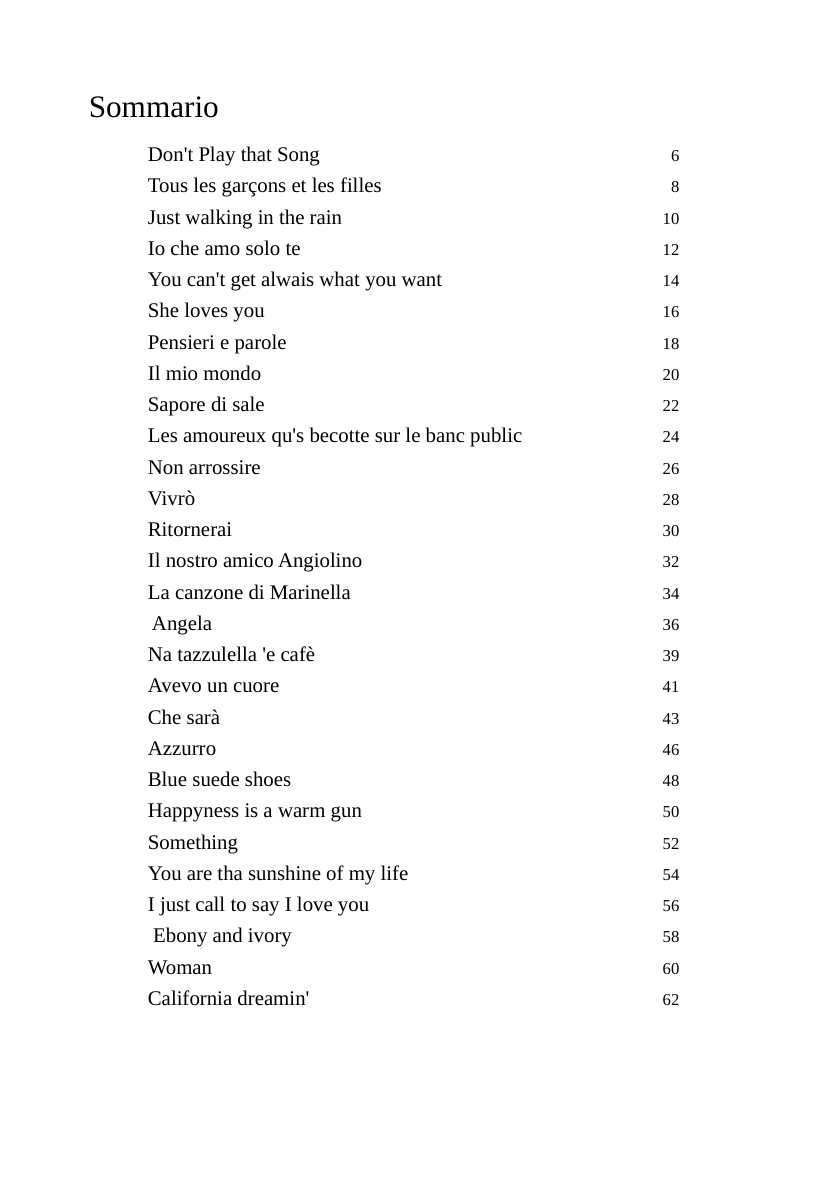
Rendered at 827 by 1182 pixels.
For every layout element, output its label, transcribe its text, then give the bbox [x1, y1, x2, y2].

text Il nostro amico Angiolino 32 [88, 548, 738, 572]
text Something 52 [88, 830, 738, 854]
text Angela 36 [88, 611, 738, 635]
text Ebony and ivory 58 [88, 923, 738, 947]
text Tous les garçons et les filles 8 [88, 173, 738, 197]
text Don't Play that Song 6 [88, 142, 738, 166]
text Io che amo solo te 12 [88, 236, 738, 260]
text Blue suede shoes 48 [88, 767, 738, 791]
text Woman 60 [88, 955, 738, 979]
text Il mio mondo 20 [88, 361, 738, 385]
text Les amoureux qu's becotte sur le banc public 24 [88, 423, 738, 447]
text Azzurro 46 [88, 736, 738, 760]
text Non arrossire 26 [88, 455, 738, 479]
text Vivrò 28 [88, 486, 738, 510]
text Sommario [88, 88, 738, 124]
text Ritornerai 30 [88, 517, 738, 541]
text Just walking in the rain 10 [88, 205, 738, 229]
text I just call to say I love you 56 [88, 892, 738, 916]
text She loves you 16 [88, 298, 738, 322]
text You are tha sunshine of my life 54 [88, 861, 738, 885]
text Sapore di sale 22 [88, 392, 738, 416]
text La canzone di Marinella 34 [88, 580, 738, 604]
text Happyness is a warm gun 50 [88, 798, 738, 822]
text California dreamin' 62 [88, 986, 738, 1010]
text Pensieri e parole 18 [88, 330, 738, 354]
text Che sarà 43 [88, 705, 738, 729]
text You can't get alwais what you want 14 [88, 267, 738, 291]
text Na tazzulella 'e cafè 39 [88, 642, 738, 666]
text Avevo un cuore 41 [88, 673, 738, 697]
